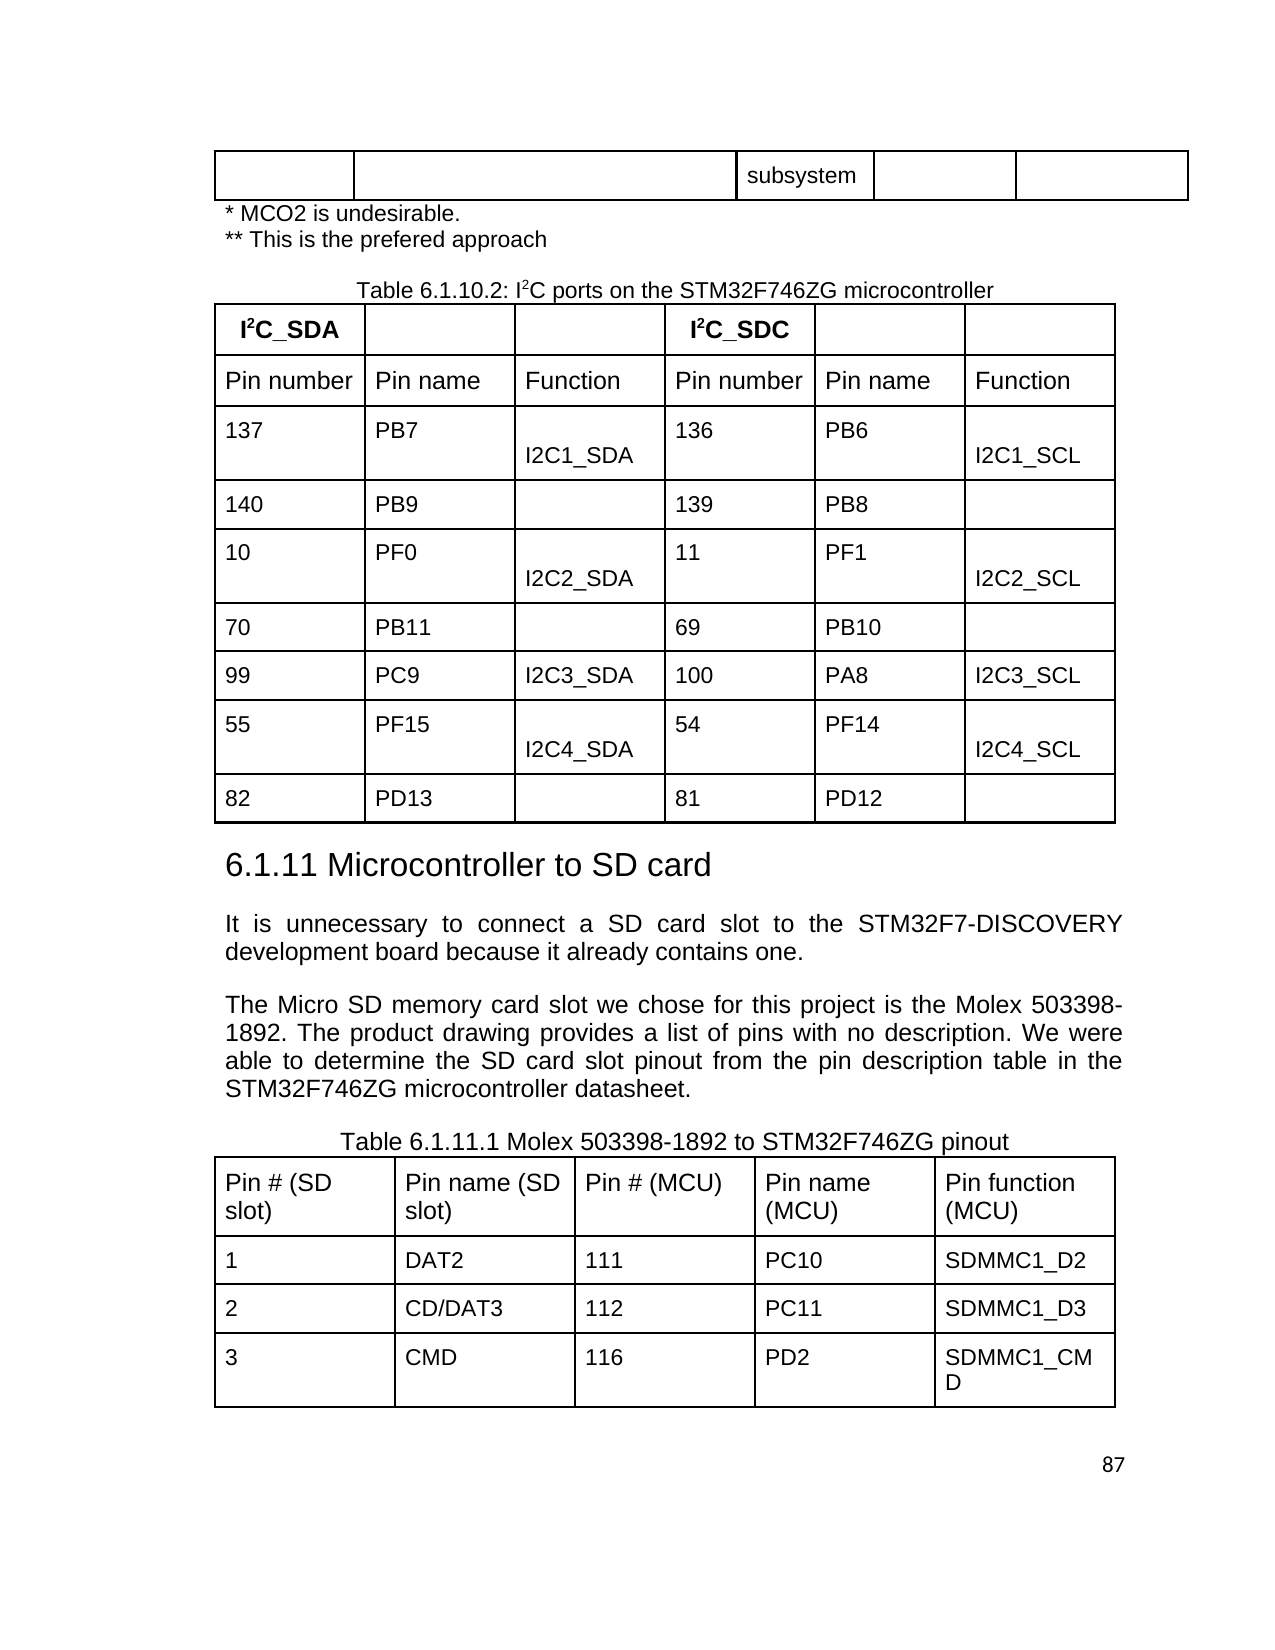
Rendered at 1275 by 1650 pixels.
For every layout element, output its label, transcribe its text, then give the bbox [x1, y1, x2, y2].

table_cell I2C1_SDA [516, 407, 664, 479]
table_cell PB9 [366, 481, 514, 527]
text It is unnecessary to connect a SD card slot to the STM32F7-DISCOVERY development board because it already contains one. [225, 909, 1125, 965]
table_header [516, 305, 664, 354]
table_cell PF1 [816, 530, 964, 602]
table_cell Pin name [816, 356, 964, 405]
table_cell I2C1_SCL [966, 407, 1114, 479]
table_cell PB7 [366, 407, 514, 479]
table_cell CMD [396, 1334, 574, 1406]
table_cell PF14 [816, 701, 964, 773]
table_cell SDMMC1_D2 [936, 1237, 1114, 1283]
table_cell 2 [216, 1285, 394, 1332]
text ** This is the prefered approach [225, 226, 1125, 252]
table_cell SDMMC1_D3 [936, 1285, 1114, 1332]
table_cell Function [516, 356, 664, 405]
table_cell 3 [216, 1334, 394, 1406]
table_cell 112 [576, 1285, 754, 1332]
table_cell 82 [216, 775, 364, 821]
table_cell PB10 [816, 604, 964, 650]
text Table 6.1.11.1 Molex 503398-1892 to STM32F746ZG pinout [225, 1128, 1125, 1156]
table_cell 55 [216, 701, 364, 773]
table_cell [516, 775, 664, 821]
table_cell 11 [666, 530, 814, 602]
table_cell [355, 152, 735, 198]
table_cell [875, 152, 1015, 198]
table_cell 70 [216, 604, 364, 650]
table_cell [1017, 152, 1187, 198]
table_cell PB6 [816, 407, 964, 479]
table_header I2C_SDC [666, 305, 814, 354]
table_cell [516, 481, 664, 527]
table_cell PF0 [366, 530, 514, 602]
table_cell 1 [216, 1237, 394, 1283]
table_header Pin name (MCU) [756, 1158, 934, 1235]
text * MCO2 is undesirable. [225, 201, 1125, 226]
table_cell DAT2 [396, 1237, 574, 1283]
table_cell 111 [576, 1237, 754, 1283]
table_header [966, 305, 1114, 354]
table_header [366, 305, 514, 354]
text The Micro SD memory card slot we chose for this project is the Molex 503398-1892. The product drawing provides a list of pins with no description. We were able to determine the SD card slot pinout from the pin description table in the STM32F746ZG microcontroller datasheet. [225, 991, 1125, 1102]
table_cell PD13 [366, 775, 514, 821]
table_cell 54 [666, 701, 814, 773]
table_cell SDMMC1_CMD [936, 1334, 1114, 1406]
table_cell I2C3_SCL [966, 652, 1114, 699]
text 6.1.11 Microcontroller to SD card [225, 846, 1125, 884]
table_header Pin # (SD slot) [216, 1158, 394, 1235]
table_cell Function [966, 356, 1114, 405]
table_cell PB11 [366, 604, 514, 650]
table_cell CD/DAT3 [396, 1285, 574, 1332]
table_cell I2C4_SCL [966, 701, 1114, 773]
table_cell Pin number [216, 356, 364, 405]
table_cell [966, 481, 1114, 527]
table_cell 99 [216, 652, 364, 699]
table_cell 140 [216, 481, 364, 527]
table_cell Pin number [666, 356, 814, 405]
table_header I2C_SDA [216, 305, 364, 354]
table_header Pin # (MCU) [576, 1158, 754, 1235]
table_cell PB8 [816, 481, 964, 527]
table_cell [216, 152, 353, 198]
table_cell PF15 [366, 701, 514, 773]
table_header Pin name (SD slot) [396, 1158, 574, 1235]
table_cell 139 [666, 481, 814, 527]
table_cell I2C3_SDA [516, 652, 664, 699]
table_cell [966, 775, 1114, 821]
table_cell PC11 [756, 1285, 934, 1332]
table_cell 81 [666, 775, 814, 821]
table_header [816, 305, 964, 354]
table_cell [966, 604, 1114, 650]
table_cell PD12 [816, 775, 964, 821]
table_cell PC10 [756, 1237, 934, 1283]
table_cell PC9 [366, 652, 514, 699]
table_cell I2C4_SDA [516, 701, 664, 773]
table_cell I2C2_SCL [966, 530, 1114, 602]
table_cell 10 [216, 530, 364, 602]
text Table 6.1.10.2: I2C ports on the STM32F746ZG microcontroller [225, 277, 1125, 303]
table_cell I2C2_SDA [516, 530, 664, 602]
table_cell 116 [576, 1334, 754, 1406]
table_cell 136 [666, 407, 814, 479]
table_cell Pin name [366, 356, 514, 405]
table_header Pin function (MCU) [936, 1158, 1114, 1235]
table_cell PA8 [816, 652, 964, 699]
table_cell 137 [216, 407, 364, 479]
table_cell subsystem [738, 152, 873, 198]
table_cell PD2 [756, 1334, 934, 1406]
table_cell 100 [666, 652, 814, 699]
table_cell 69 [666, 604, 814, 650]
table_cell [516, 604, 664, 650]
